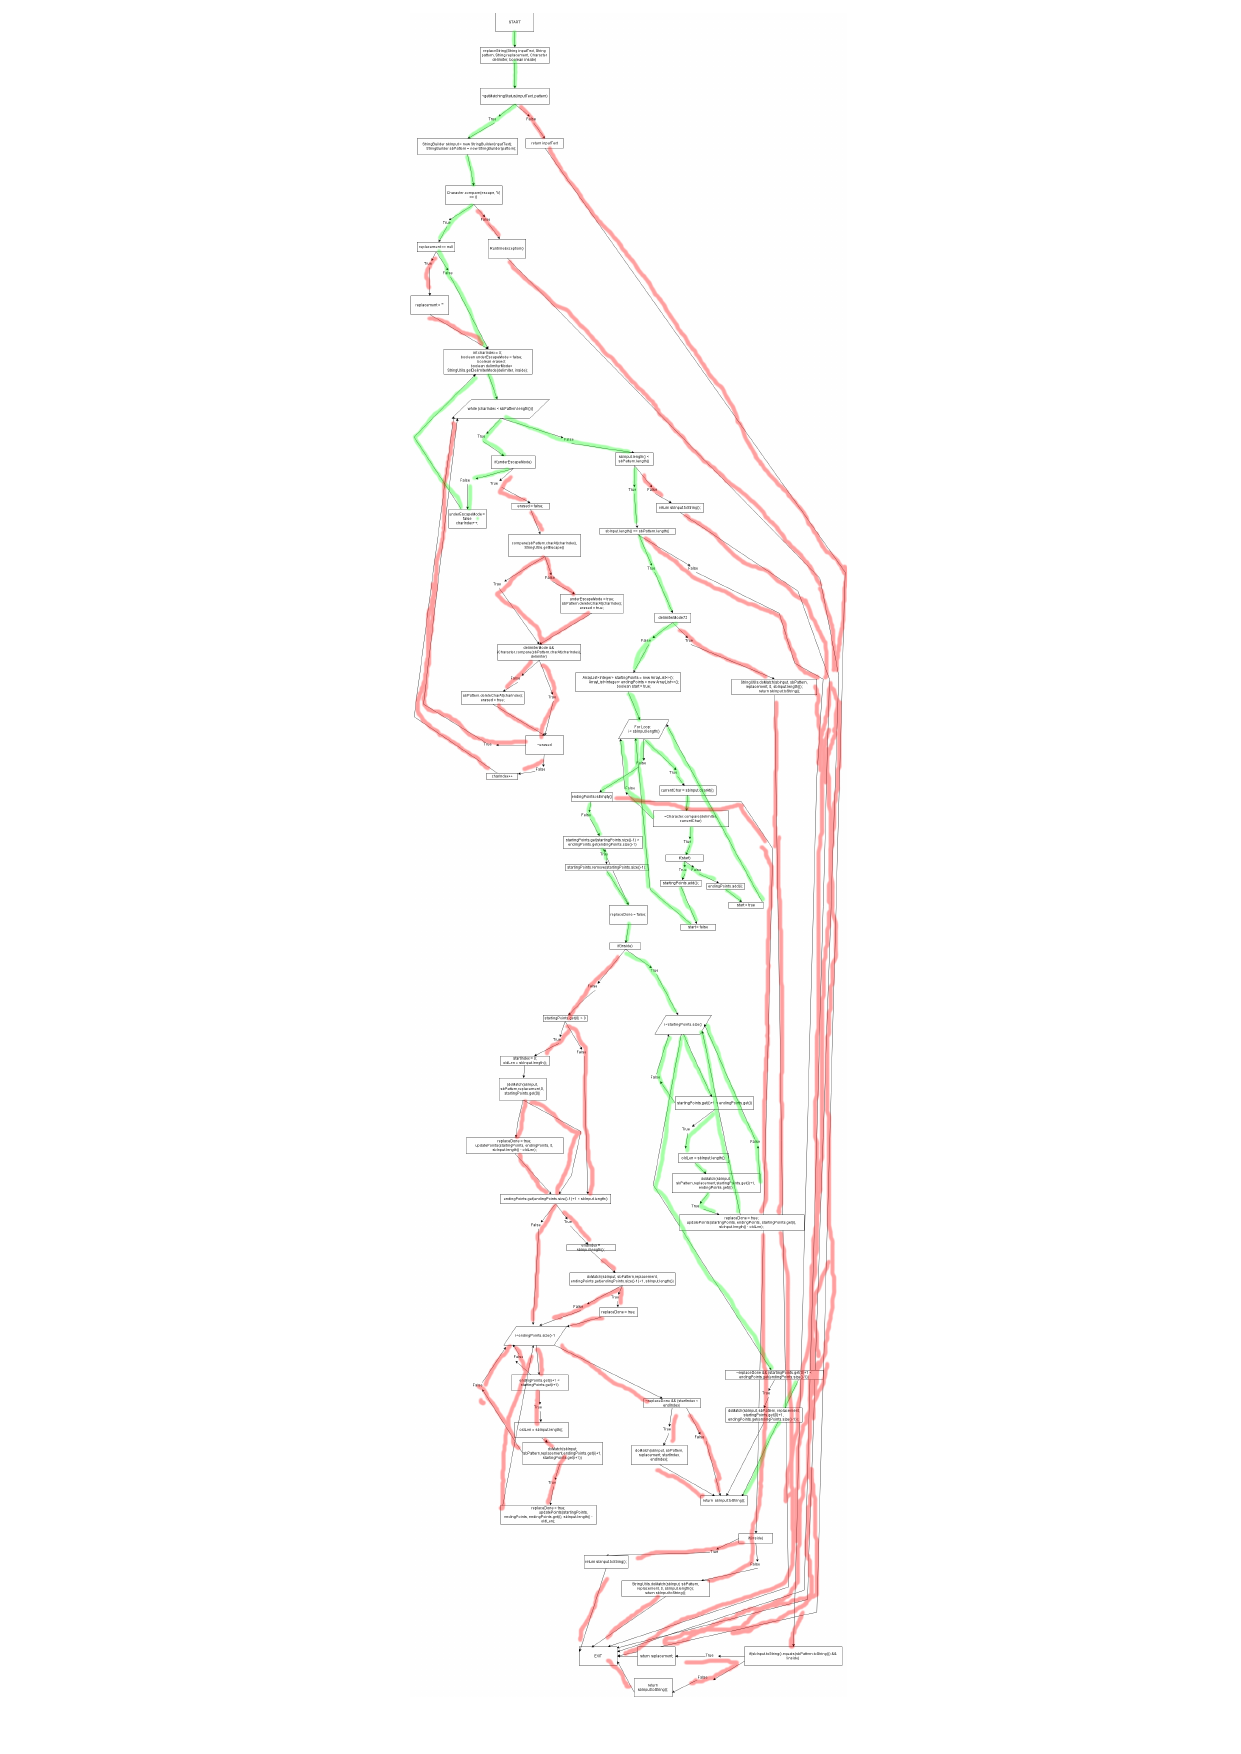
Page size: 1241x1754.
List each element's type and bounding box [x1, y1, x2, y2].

picture [410, 13, 848, 1697]
